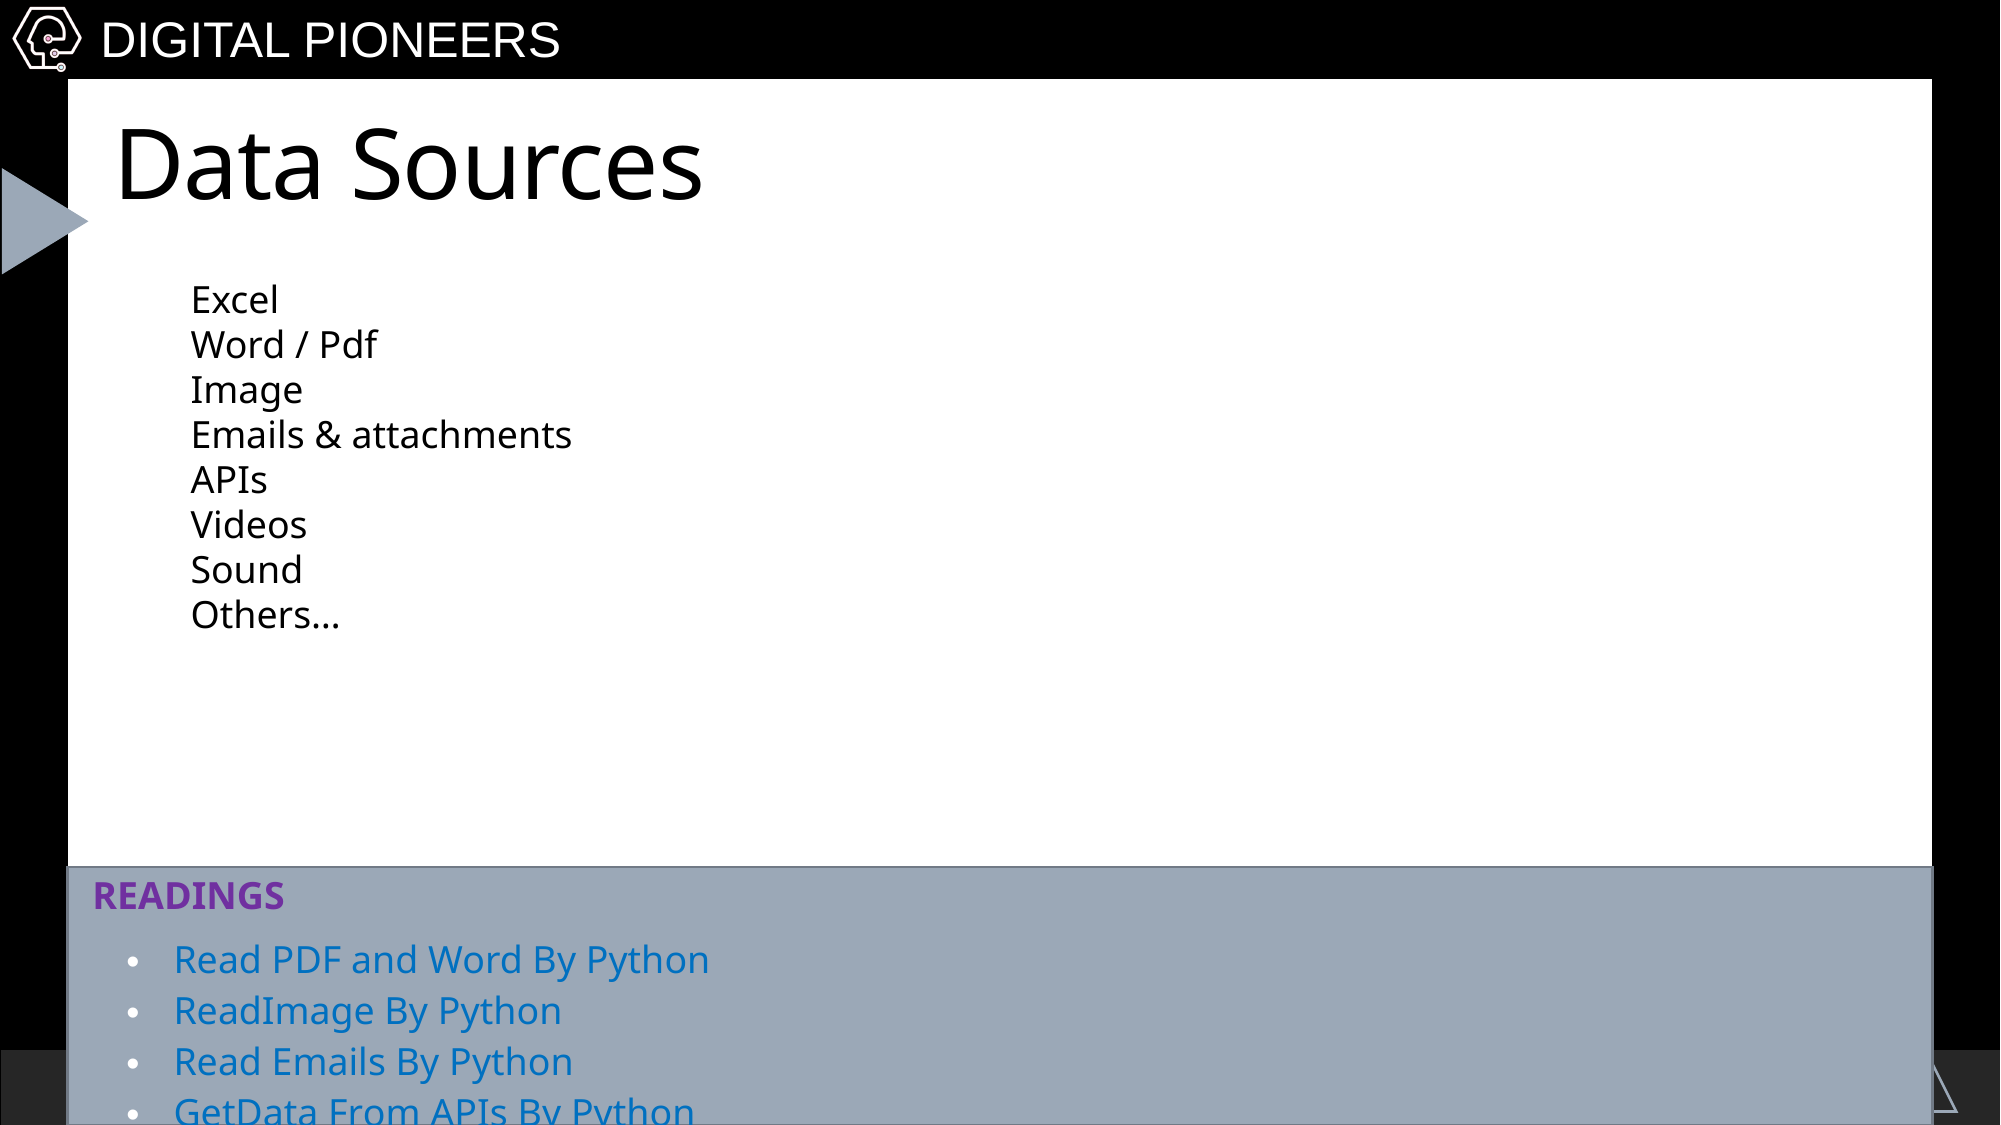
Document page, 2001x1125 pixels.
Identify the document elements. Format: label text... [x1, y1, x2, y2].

text_box READINGS [77, 864, 315, 926]
text_box Read PDF and Word By Python Read Image By Python Read Emails By Python Get Data From APIs By Python [111, 928, 1259, 1125]
text_box Excel Word / Pdf Image Emails & attachments APIs Videos Sound Others… [119, 268, 1842, 648]
text_box DIGITAL PIONEERS [85, 0, 596, 76]
text_box [68, 867, 1933, 1125]
picture [7, 5, 85, 73]
title Data Sources [98, 93, 1813, 243]
